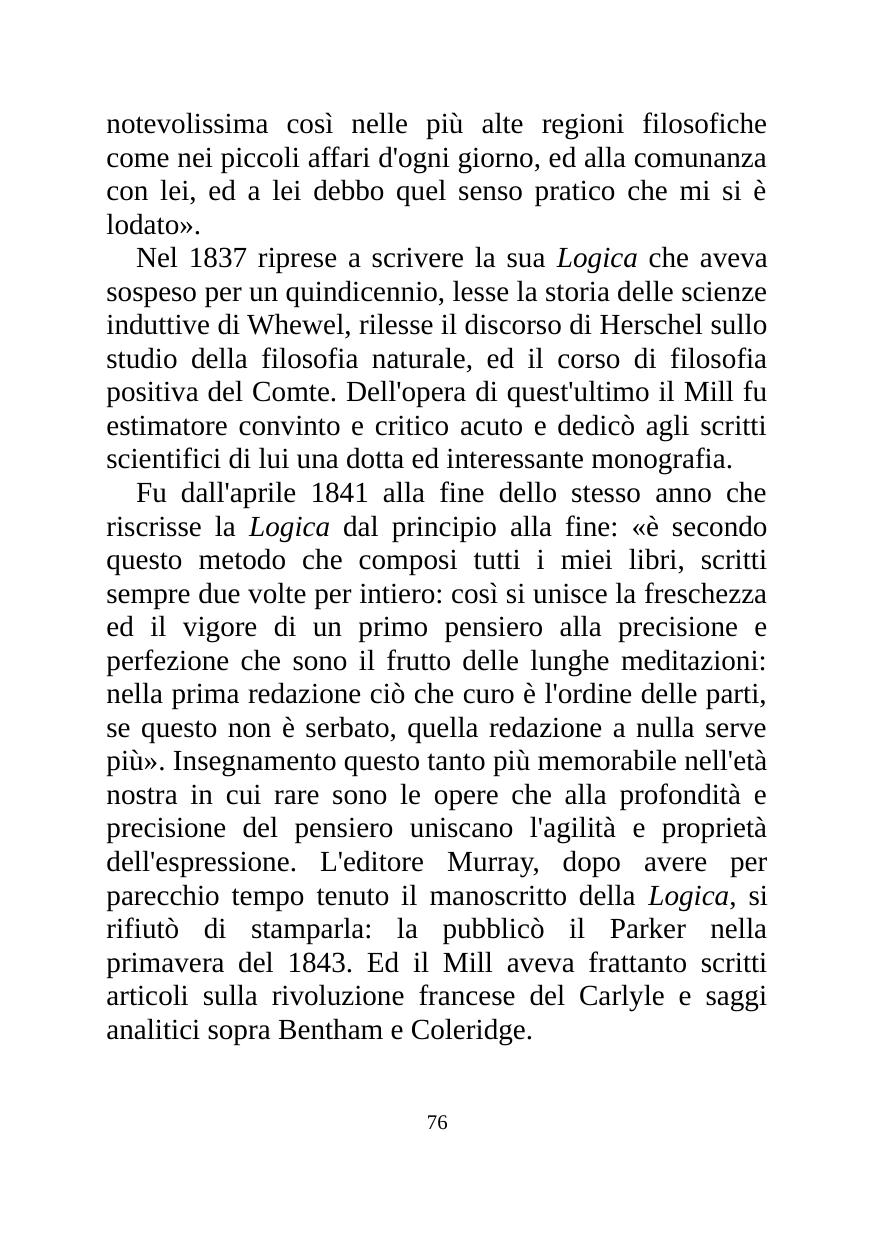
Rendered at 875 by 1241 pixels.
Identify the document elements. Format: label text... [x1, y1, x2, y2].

text notevolissima così nelle più alte regioni filosofiche come nei piccoli affari d'ogni giorno, ed alla comunanza con lei, ed a lei debbo quel senso pratico che mi si è lodato». [106, 106, 768, 240]
text Nel 1837 riprese a scrivere la sua Logica che aveva sospeso per un quindicennio, lesse la storia delle scienze induttive di Whewel, rilesse il discorso di Herschel sullo studio della filosofia naturale, ed il corso di filosofia positiva del Comte. Dell'opera di quest'ultimo il Mill fu estimatore convinto e critico acuto e dedicò agli scritti scientifici di lui una dotta ed interessante monografia. [106, 240, 768, 475]
text Fu dall'aprile 1841 alla fine dello stesso anno che riscrisse la Logica dal principio alla fine: «è secondo questo metodo che composi tutti i miei libri, scritti sempre due volte per intiero: così si unisce la freschezza ed il vigore di un primo pensiero alla precisione e perfezione che sono il frutto delle lunghe meditazioni: nella prima redazione ciò che curo è l'ordine delle parti, se questo non è serbato, quella redazione a nulla serve più». Insegnamento questo tanto più memorabile nell'età nostra in cui rare sono le opere che alla profondità e precisione del pensiero uniscano l'agilità e proprietà dell'espressione. L'editore Murray, dopo avere per parecchio tempo tenuto il manoscritto della Logica, si rifiutò di stamparla: la pubblicò il Parker nella primavera del 1843. Ed il Mill aveva frattanto scritti articoli sulla rivoluzione francese del Carlyle e saggi analitici sopra Bentham e Coleridge. [106, 475, 768, 1045]
